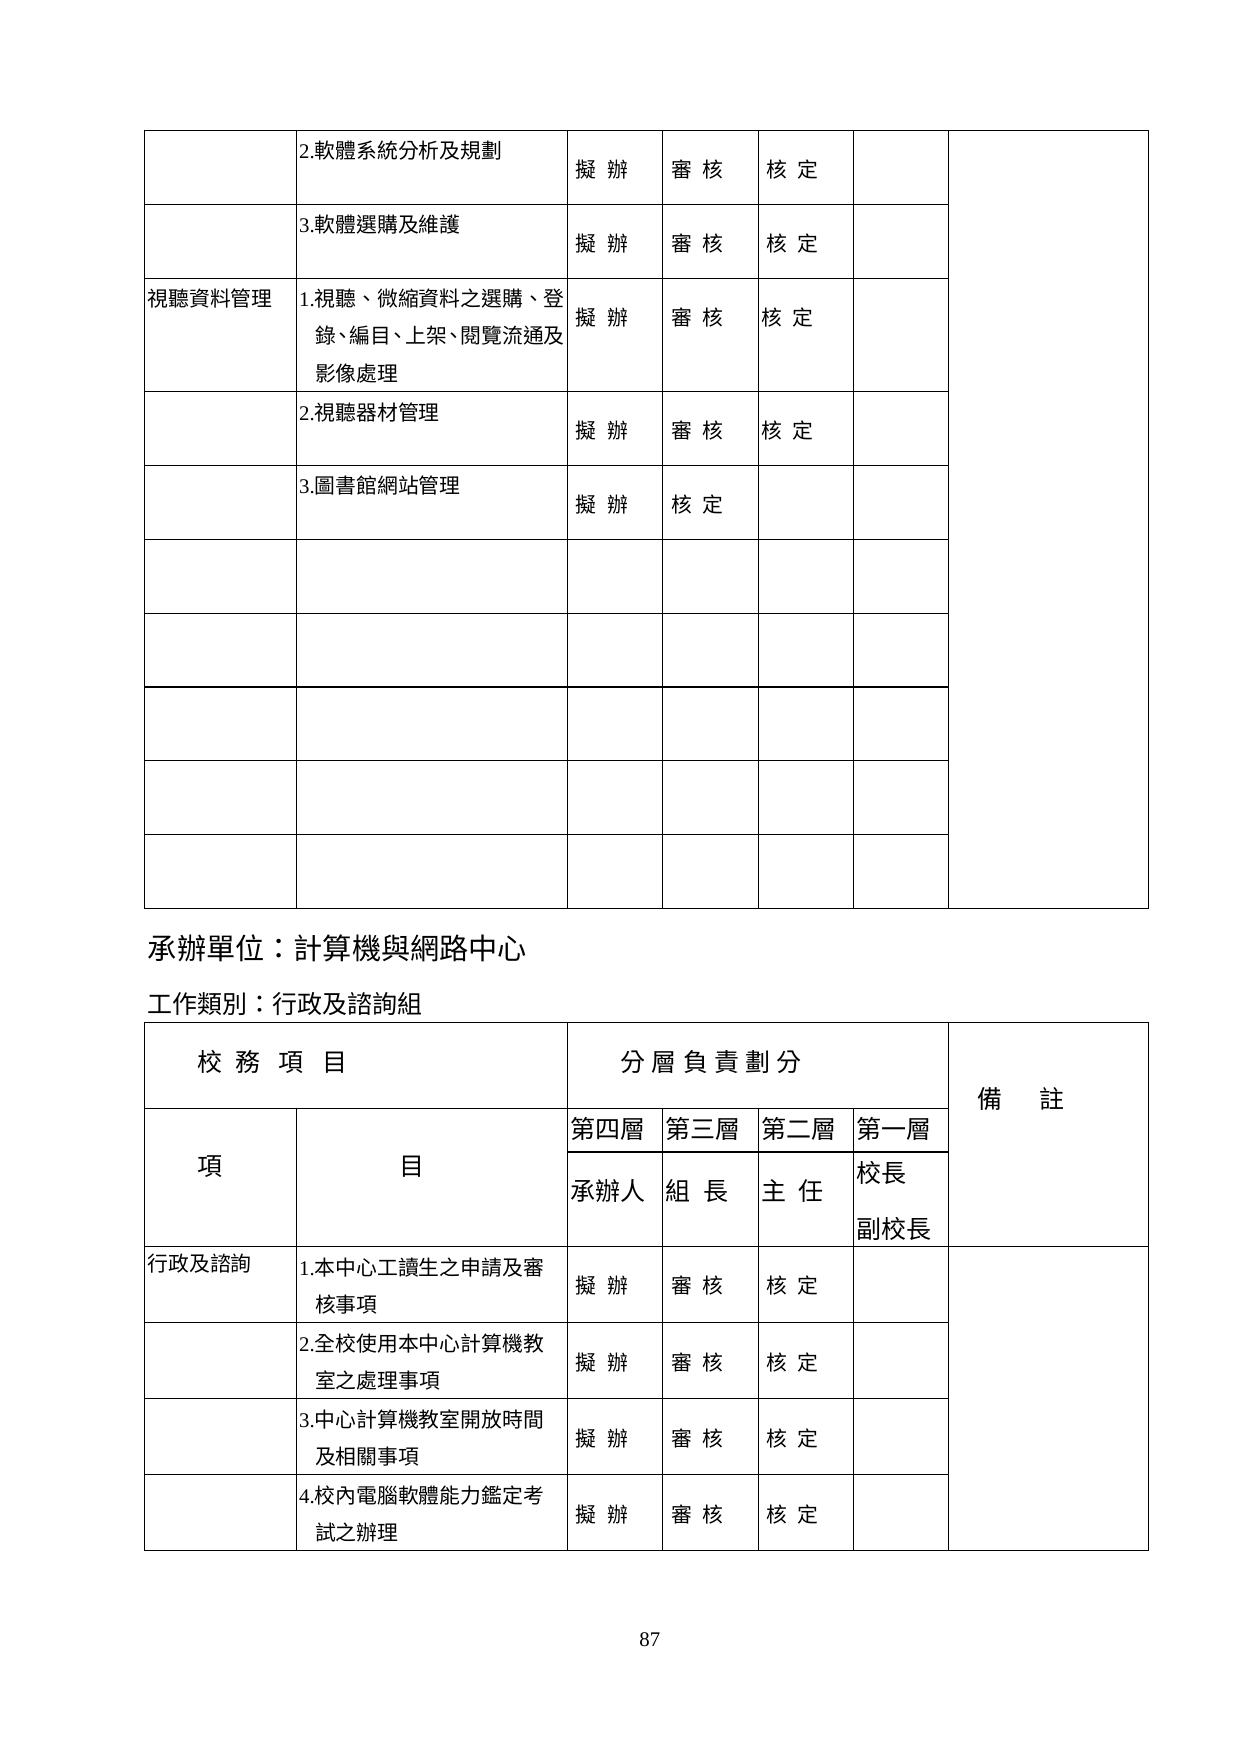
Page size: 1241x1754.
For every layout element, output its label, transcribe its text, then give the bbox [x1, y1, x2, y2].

table_header 備 註 [949, 1023, 1148, 1246]
table_cell [759, 835, 853, 908]
table_cell [297, 688, 567, 760]
table_cell 審 核 [663, 205, 758, 277]
table_header 校 務 項 目 [145, 1023, 567, 1108]
table_cell [568, 614, 662, 686]
table_cell 行政及諮詢 [145, 1247, 296, 1322]
table_cell 核 定 [759, 1323, 853, 1398]
table_cell [568, 688, 662, 760]
table_cell 核 定 [663, 466, 758, 539]
table_cell 組 長 [663, 1153, 758, 1246]
table_cell 2.全校使用本中心計算機教室之處理事項 [297, 1323, 567, 1398]
table_cell [854, 761, 948, 834]
table_cell 3.圖書館網站管理 [297, 466, 567, 539]
table_cell [145, 540, 296, 613]
table_cell 審 核 [663, 1323, 758, 1398]
table_cell [145, 688, 296, 760]
table_cell 核 定 [759, 1247, 853, 1322]
table_cell [759, 614, 853, 686]
table_cell [145, 835, 296, 908]
table_cell [759, 540, 853, 613]
table_cell [145, 205, 296, 277]
table_cell 擬 辦 [568, 1247, 662, 1322]
table_cell [854, 835, 948, 908]
text 承辦單位：計算機與網路中心 [148, 909, 1152, 984]
table_cell 3.軟體選購及維護 [297, 205, 567, 277]
table_cell [663, 761, 758, 834]
table_cell 擬 辦 [568, 1323, 662, 1398]
table_cell 核 定 [759, 279, 853, 391]
table_cell [663, 540, 758, 613]
table_cell [854, 392, 948, 465]
table_cell 擬 辦 [568, 205, 662, 277]
table_cell [759, 466, 853, 539]
table_cell [854, 1399, 948, 1474]
table_cell [568, 540, 662, 613]
table_cell [297, 761, 567, 834]
table_cell 視聽資料管理 [145, 279, 296, 391]
table_cell [854, 1323, 948, 1398]
table_cell [663, 835, 758, 908]
table_cell [854, 540, 948, 613]
table_cell 2.軟體系統分析及規劃 [297, 131, 567, 204]
table_cell 校長 副校長 [854, 1153, 948, 1246]
table_cell [145, 1323, 296, 1398]
table_cell 核 定 [759, 1475, 853, 1550]
table_cell 項 [145, 1109, 296, 1246]
table_cell 核 定 [759, 392, 853, 465]
table_cell 目 [297, 1109, 567, 1246]
table_cell [663, 688, 758, 760]
table_cell 承辦人 [568, 1153, 662, 1246]
table_cell 審 核 [663, 392, 758, 465]
table_cell [568, 835, 662, 908]
table_cell 審 核 [663, 279, 758, 391]
table_cell [145, 1399, 296, 1474]
table_cell [145, 466, 296, 539]
table_cell [854, 1475, 948, 1550]
table_cell 2.視聽器材管理 [297, 392, 567, 465]
table_cell [854, 614, 948, 686]
table_cell [759, 761, 853, 834]
table_cell [759, 688, 853, 760]
table_cell 審 核 [663, 1399, 758, 1474]
table_cell 4.校內電腦軟體能力鑑定考試之辦理 [297, 1475, 567, 1550]
table_cell [854, 131, 948, 204]
table_cell [854, 466, 948, 539]
table_cell 擬 辦 [568, 392, 662, 465]
table_cell [854, 1247, 948, 1322]
table_cell 第一層 [854, 1109, 948, 1151]
table_cell [145, 761, 296, 834]
table_cell [854, 205, 948, 277]
table_cell 擬 辦 [568, 1475, 662, 1550]
table_cell [854, 279, 948, 391]
table_header 分 層 負 責 劃 分 [568, 1023, 948, 1108]
table_cell 審 核 [663, 131, 758, 204]
table_cell 核 定 [759, 1399, 853, 1474]
table_cell [145, 1475, 296, 1550]
table_cell [568, 761, 662, 834]
table_cell [145, 392, 296, 465]
table_cell [145, 131, 296, 204]
table_cell [663, 614, 758, 686]
table_cell 主 任 [759, 1153, 853, 1246]
table_cell 擬 辦 [568, 1399, 662, 1474]
table_cell 1.視聽、微縮資料之選購、登錄、編目、上架、閱覽流通及影像處理 [297, 279, 567, 391]
table_cell 第四層 [568, 1109, 662, 1151]
table_cell [297, 835, 567, 908]
table_cell 核 定 [759, 131, 853, 204]
table_cell [949, 131, 1148, 908]
table_cell 審 核 [663, 1475, 758, 1550]
text 工作類別：行政及諮詢組 [148, 984, 1152, 1022]
table_cell 擬 辦 [568, 131, 662, 204]
table_cell 第二層 [759, 1109, 853, 1151]
table_cell [949, 1247, 1148, 1550]
table_cell [145, 614, 296, 686]
table_cell 擬 辦 [568, 279, 662, 391]
table_cell 核 定 [759, 205, 853, 277]
table_cell [297, 540, 567, 613]
table_cell 審 核 [663, 1247, 758, 1322]
table_cell 擬 辦 [568, 466, 662, 539]
table_cell 1.本中心工讀生之申請及審核事項 [297, 1247, 567, 1322]
table_cell 第三層 [663, 1109, 758, 1151]
table_cell [297, 614, 567, 686]
table_cell [854, 688, 948, 760]
table_cell 3.中心計算機教室開放時間及相關事項 [297, 1399, 567, 1474]
